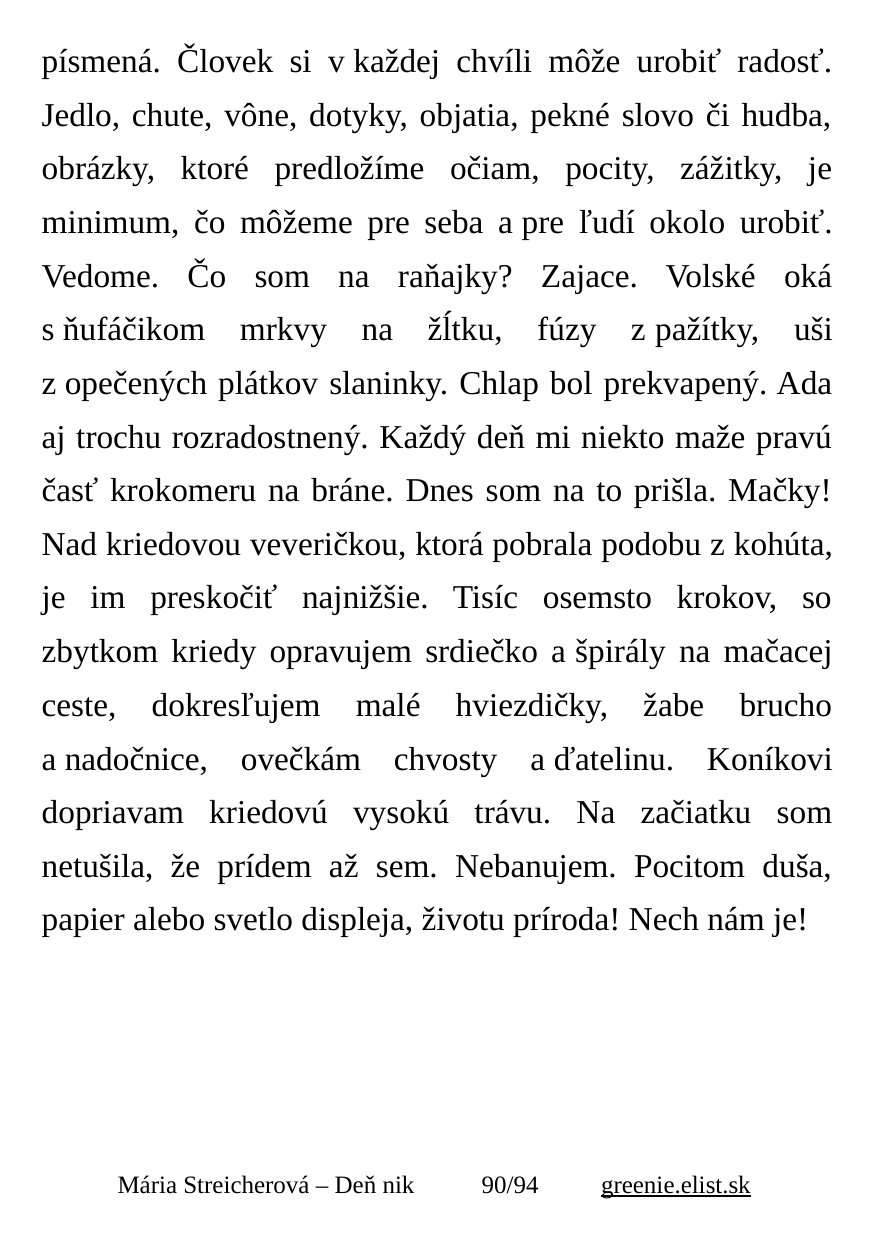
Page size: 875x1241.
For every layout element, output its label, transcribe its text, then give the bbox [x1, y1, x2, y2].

text písmená. Človek si v každej chvíli môže urobiť radosť. Jedlo, chute, vône, dotyky, objatia, pekné slovo či hudba, obrázky, ktoré predložíme očiam, pocity, zážitky, je minimum, čo môžeme pre seba a pre ľudí okolo urobiť. Vedome. Čo som na raňajky? Zajace. Volské oká s ňufáčikom mrkvy na žĺtku, fúzy z pažítky, uši z opečených plátkov slaninky. Chlap bol prekvapený. Ada aj trochu rozradostnený. Každý deň mi niekto maže pravú časť krokomeru na bráne. Dnes som na to prišla. Mačky! Nad kriedovou veveričkou, ktorá pobrala podobu z kohúta, je im preskočiť najnižšie. Tisíc osemsto krokov, so zbytkom kriedy opravujem srdiečko a špirály na mačacej ceste, dokresľujem malé hviezdičky, žabe brucho a nadočnice, ovečkám chvosty a ďatelinu. Koníkovi dopriavam kriedovú vysokú trávu. Na začiatku som netušila, že prídem až sem. Nebanujem. Pocitom duša, papier alebo svetlo displeja, životu príroda! Nech nám je! [41, 41, 833, 938]
